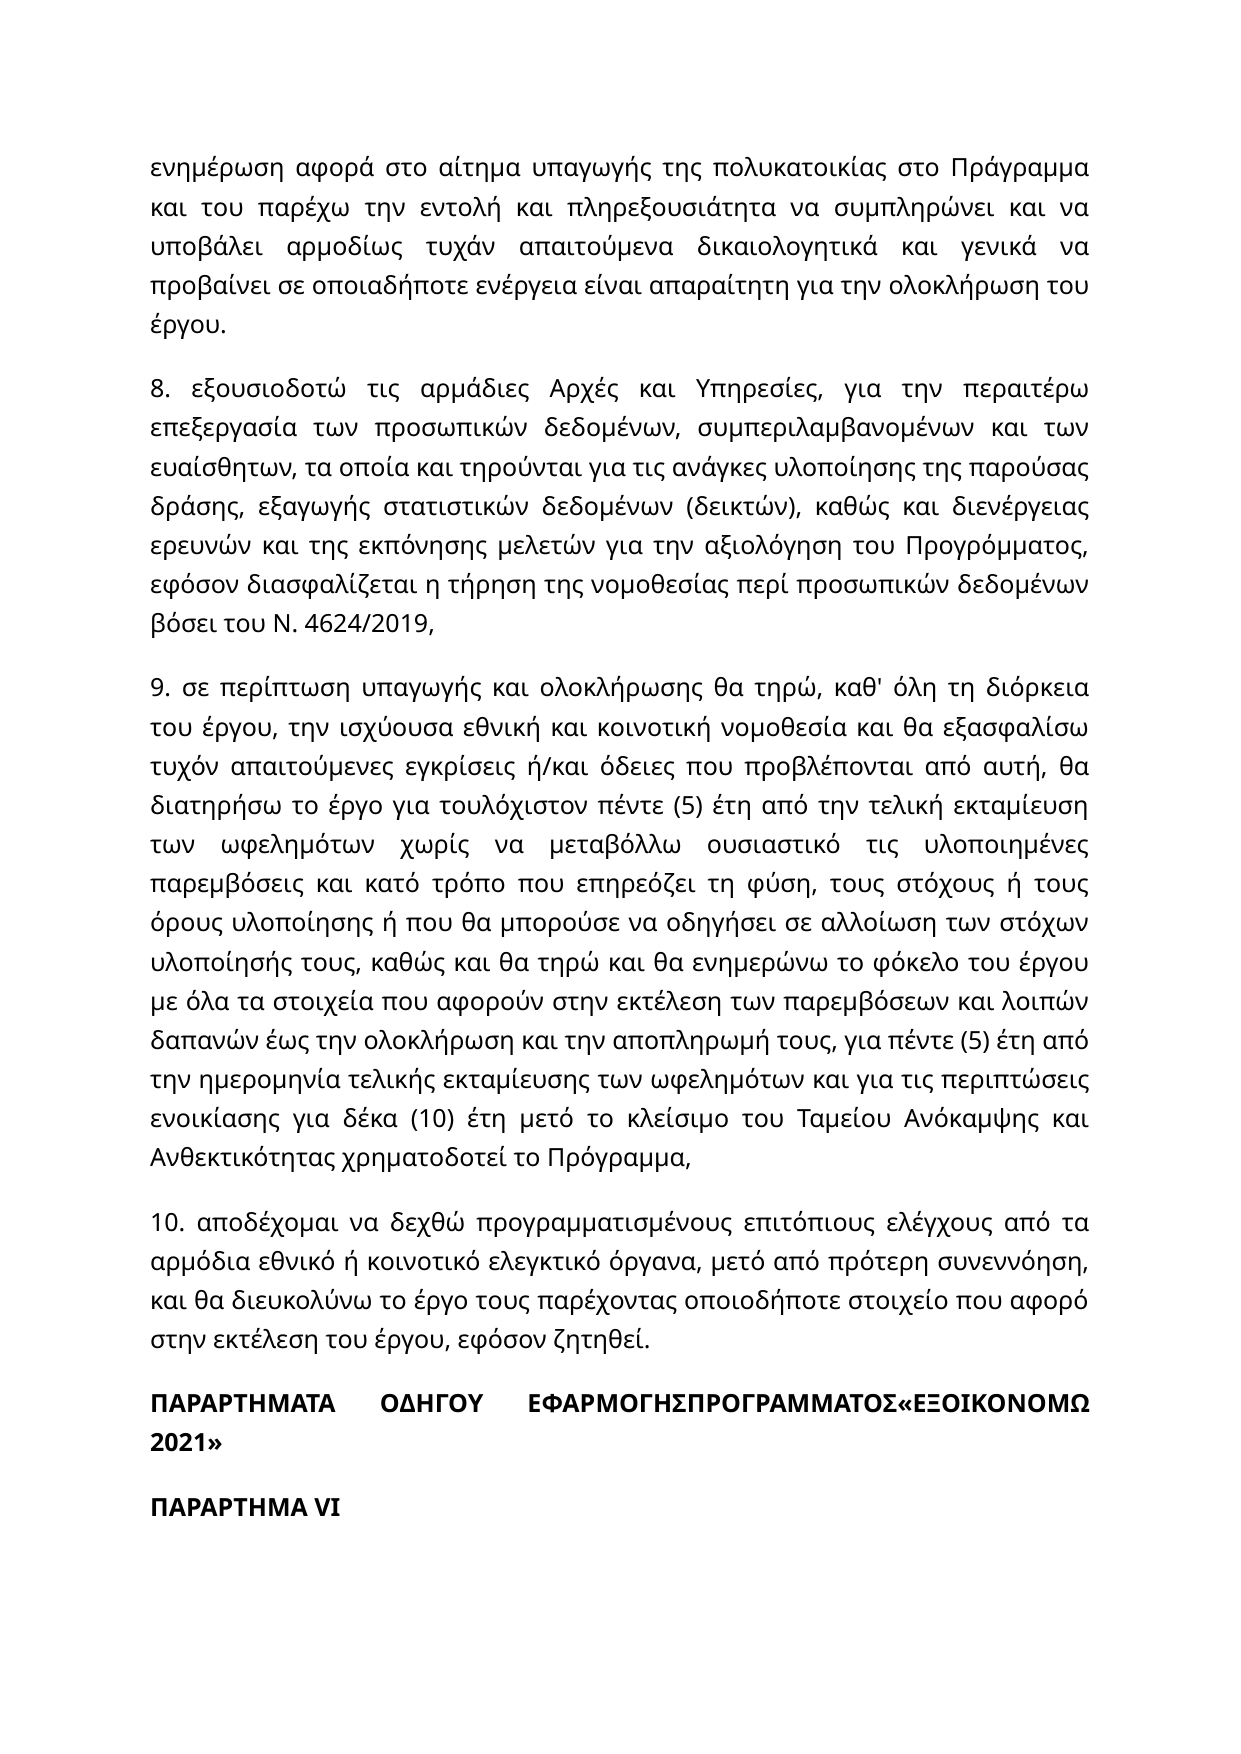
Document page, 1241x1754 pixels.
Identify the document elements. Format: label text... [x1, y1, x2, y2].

text 9. σε περίπτωση υπαγωγής και ολοκλήρωσης θα τηρώ, καθ' όλη τη διόρκεια του έργου, την ισχύουσα εθνική και κοινοτική νομοθεσία και θα εξασφαλίσω τυχόν απαιτούμενες εγκρίσεις ή/και όδειες που προβλέπονται από αυτή, θα διατηρήσω το έργο για τουλόχιστον πέντε (5) έτη από την τελική εκταμίευση των ωφελημότων χωρίς να μεταβόλλω ουσιαστικό τις υλοποιημένες παρεμβόσεις και κατό τρόπο που επηρεόζει τη φύση, τους στόχους ή τους όρους υλοποίησης ή που θα μπορούσε να οδηγήσει σε αλλοίωση των στόχων υλοποίησής τους, καθώς και θα τηρώ και θα ενημερώνω το φόκελο του έργου με όλα τα στοιχεία που αφορούν στην εκτέλεση των παρεμβόσεων και λοιπών δαπανών έως την ολοκλήρωση και την αποπληρωμή τους, για πέντε (5) έτη από την ημερομηνία τελικής εκταμίευσης των ωφελημότων και για τις περιπτώσεις ενοικίασης για δέκα (10) έτη μετό το κλείσιμο του Ταμείου Ανόκαμψης και Ανθεκτικότητας χρηματοδοτεί το Πρόγραμμα, [150, 670, 1090, 1174]
text 10. αποδέχομαι να δεχθώ προγραμματισμένους επιτόπιους ελέγχους από τα αρμόδια εθνικό ή κοινοτικό ελεγκτικό όργανα, μετό από πρότερη συνεννόηση, και θα διευκολύνω το έργο τους παρέχοντας οποιοδήποτε στοιχείο που αφορό στην εκτέλεση του έργου, εφόσον ζητηθεί. [150, 1204, 1090, 1356]
text 8. εξουσιοδοτώ τις αρμάδιες Αρχές και Υπηρεσίες, για την περαιτέρω επεξεργασία των προσωπικών δεδομένων, συμπεριλαμβανομένων και των ευαίσθητων, τα οποία και τηρούνται για τις ανάγκες υλοποίησης της παρούσας δράσης, εξαγωγής στατιστικών δεδομένων (δεικτών), καθώς και διενέργειας ερευνών και της εκπόνησης μελετών για την αξιολόγηση του Προγρόμματος, εφόσον διασφαλίζεται η τήρηση της νομοθεσίας περί προσωπικών δεδομένων βόσει του Ν. 4624/2019, [150, 371, 1090, 640]
text ΠΑΡΑΡΤΗΜΑΤΑ ΟΔΗΓΟΥ ΕΦΑΡΜΟΓΗΣΠΡΟΓΡΑΜΜΑΤΟΣ«ΕΞΟΙΚΟΝΟΜΩ 2021» [150, 1386, 1090, 1459]
text ενημέρωση αφορά στο αίτημα υπαγωγής της πολυκατοικίας στο Πράγραμμα και του παρέχω την εντολή και πληρεξουσιάτητα να συμπληρώνει και να υποβάλει αρμοδίως τυχάν απαιτούμενα δικαιολογητικά και γενικά να προβαίνει σε οποιαδήποτε ενέργεια είναι απαραίτητη για την ολοκλήρωση του έργου. [150, 150, 1090, 341]
text ΠΑΡΑΡΤΗΜΑ VI [150, 1489, 1090, 1523]
